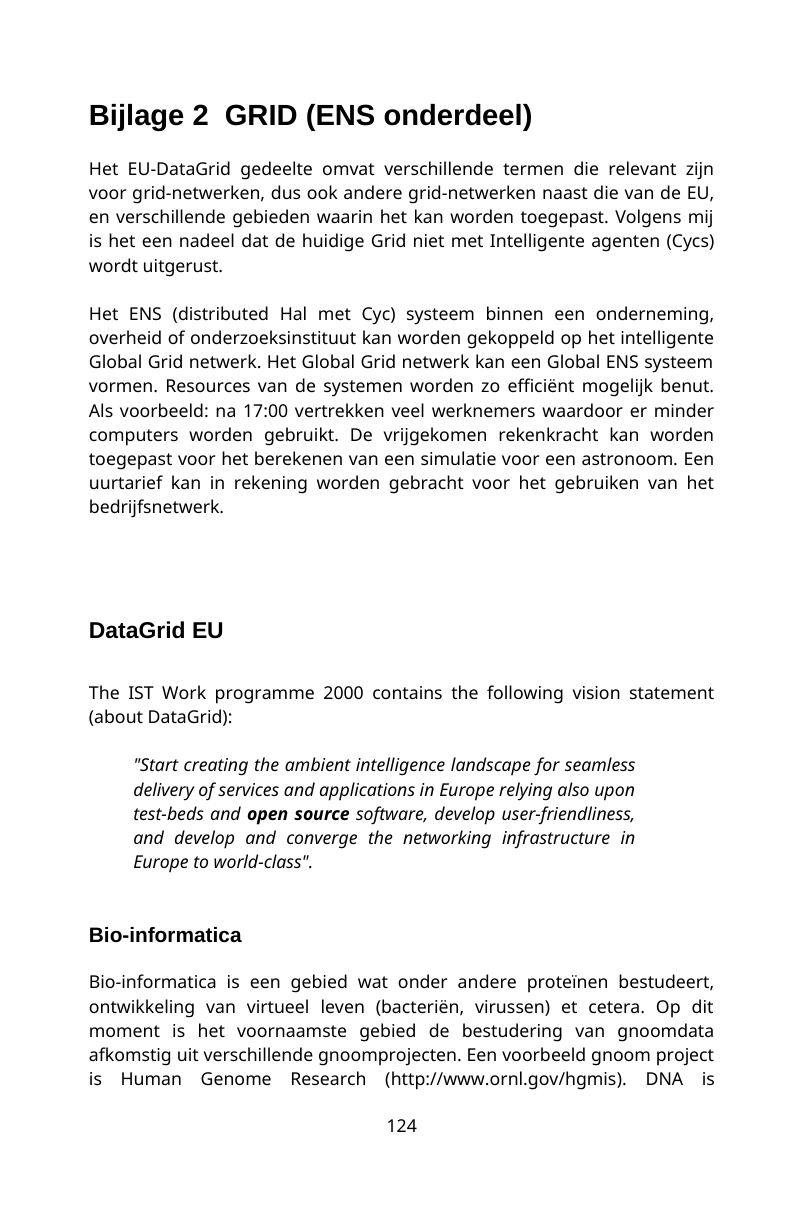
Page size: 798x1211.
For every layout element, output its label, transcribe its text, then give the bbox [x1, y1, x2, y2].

subtitle DataGrid EU [89, 617, 715, 643]
text "Start creating the ambient intelligence landscape for seamless delivery of services and applications in Europe relying also upon test-beds and open source software, develop user-friendliness, and develop and converge the networking infrastructure in Europe to world-class". [133, 753, 638, 874]
text Bio-informatica [89, 913, 682, 950]
text Het ENS (distributed Hal met Cyc) systeem binnen een onderneming, overheid of onderzoeksinstituut kan worden gekoppeld op het intelligente Global Grid netwerk. Het Global Grid netwerk kan een Global ENS systeem vormen. Resources van de systemen worden zo efficiënt mogelijk benut. Als voorbeeld: na 17:00 vertrekken veel werknemers waardoor er minder computers worden gebruikt. De vrijgekomen rekenkracht kan worden toegepast voor het berekenen van een simulatie voor een astronoom. Een uurtarief kan in rekening worden gebracht voor het gebruiken van het bedrijfsnetwerk. [89, 301, 715, 519]
subtitle Bijlage 2 GRID (ENS onderdeel) [89, 99, 715, 131]
text Bio-informatica is een gebied wat onder andere proteïnen bestudeert, ontwikkeling van virtueel leven (bacteriën, virussen) et cetera. Op dit moment is het voornaamste gebied de bestudering van gnoomdata afkomstig uit verschillende gnoomprojecten. Een voorbeeld gnoom project is Human Genome Research (http://www.ornl.gov/hgmis). DNA is [89, 970, 715, 1091]
text Het EU-DataGrid gedeelte omvat verschillende termen die relevant zijn voor grid-netwerken, dus ook andere grid-netwerken naast die van de EU, en verschillende gebieden waarin het kan worden toegepast. Volgens mij is het een nadeel dat de huidige Grid niet met Intelligente agenten (Cycs) wordt uitgerust. [89, 156, 715, 277]
text The IST Work programme 2000 contains the following vision statement (about DataGrid): [89, 680, 715, 729]
